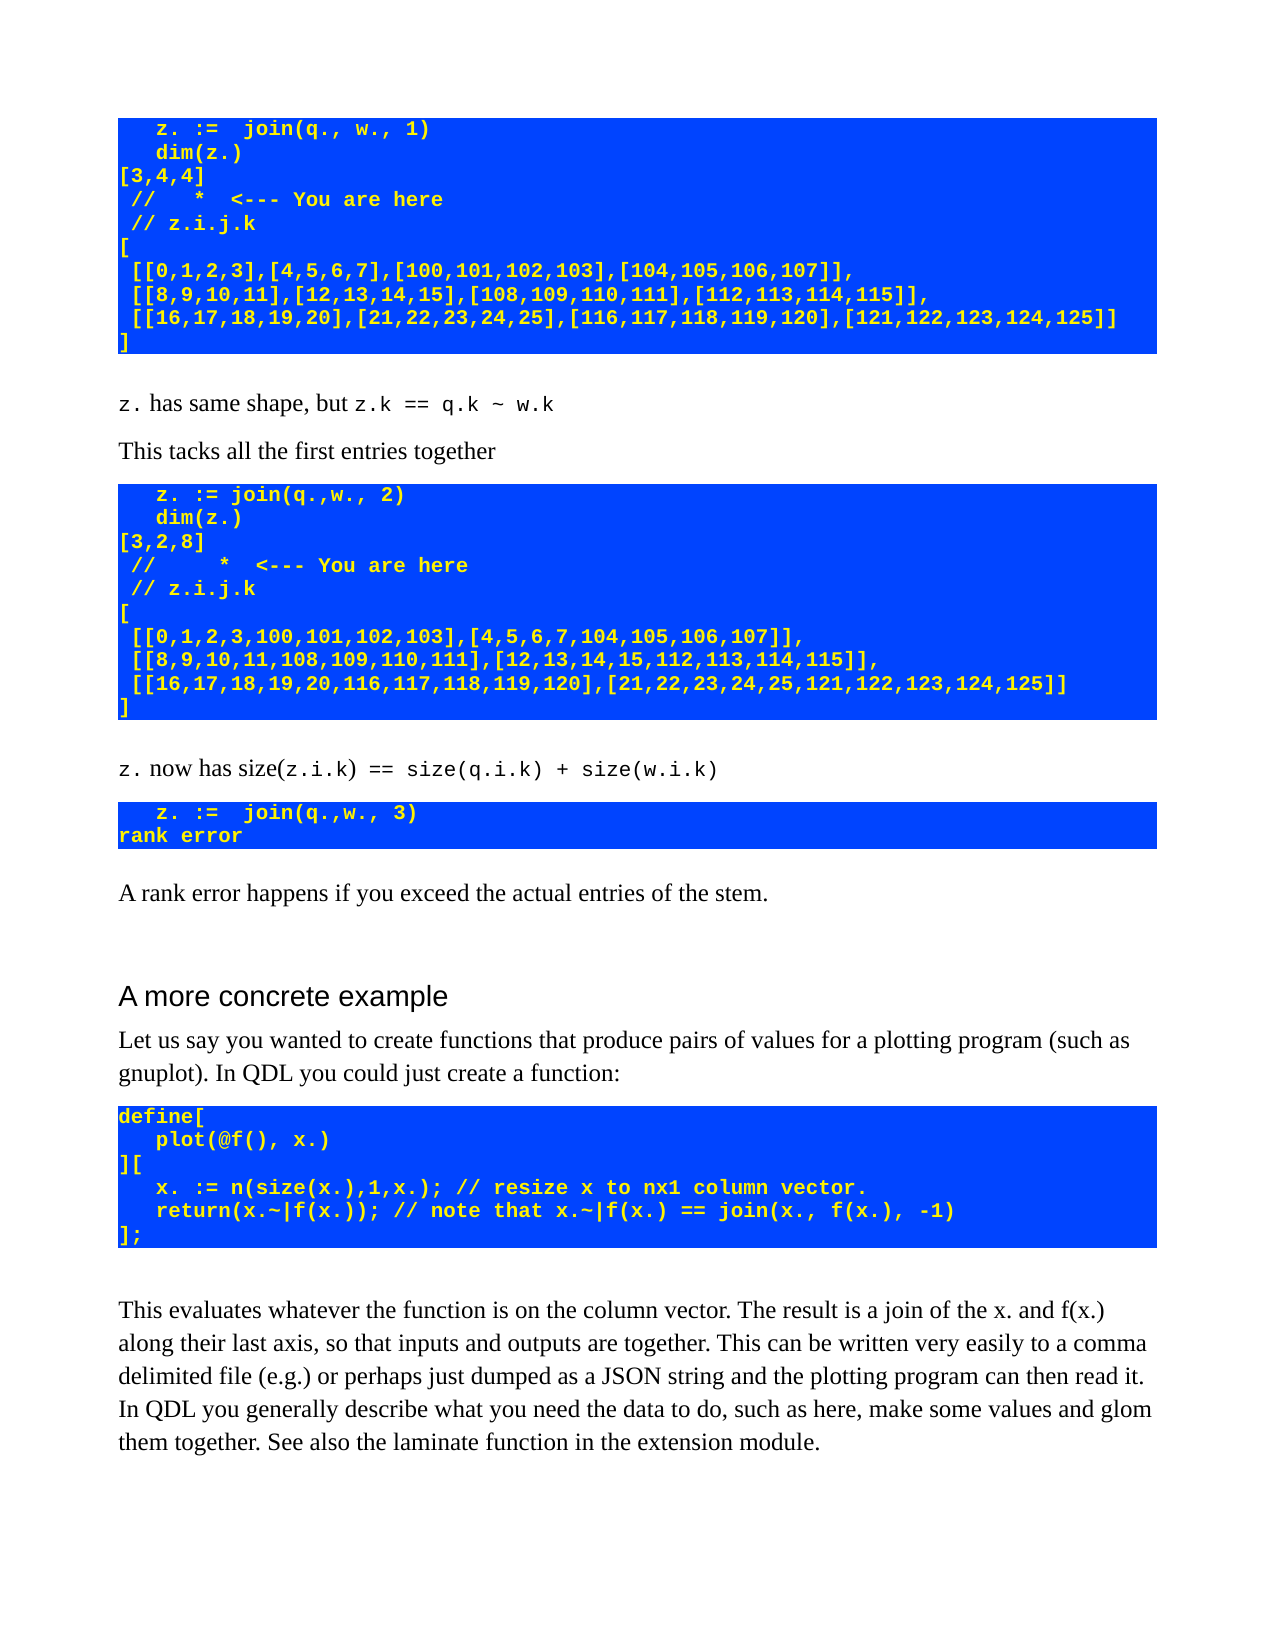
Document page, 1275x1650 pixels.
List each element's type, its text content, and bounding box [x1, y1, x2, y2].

text ]; [118, 1224, 1157, 1248]
text z. has same shape, but z.k == q.k ~ w.k [118, 354, 1157, 417]
text z. := join(q.,w., 2) [118, 484, 1157, 507]
text This tacks all the first entries together [118, 436, 1157, 465]
text This evaluates whatever the function is on the column vector. The result is a join of the x. and f(x.) along their last axis, so that inputs and outputs are together. This can be written very easily to a comma delimited file (e.g.) or perhaps just dumped as a JSON string and the plotting program can then read it. In QDL you generally describe what you need the data to do, such as here, make some values and glom them together. See also the laminate function in the extension module. [118, 1295, 1157, 1456]
text A rank error happens if you exceed the actual entries of the stem. [118, 878, 1157, 907]
text ][ [118, 1153, 1157, 1177]
text z. now has size(z.i.k) == size(q.i.k) + size(w.i.k) [118, 720, 1157, 783]
text x. := n(size(x.),1,x.); // resize x to nx1 column vector. [118, 1177, 1157, 1200]
text dim(z.) [118, 507, 1157, 531]
text [3,4,4] // * <--- You are here // z.i.j.k [ [[0,1,2,3],[4,5,6,7],[100,101,102,103],[104,105,106,107]], [[8,9,10,11],[12,13,14,15],[108,109,110,111],[112,113,114,115]], [[16,17,18,19,20],[21,22,23,24,25],[116,117,118,119,120],[121,122,123,124,125]] ] [118, 165, 1157, 354]
text z. := join(q.,w., 3) [118, 802, 1157, 825]
text define[ [118, 1106, 1157, 1129]
text rank error [118, 825, 1157, 849]
text dim(z.) [118, 142, 1157, 165]
text plot(@f(), x.) [118, 1129, 1157, 1153]
text [3,2,8] // * <--- You are here // z.i.j.k [ [[0,1,2,3,100,101,102,103],[4,5,6,7,104,105,106,107]], [[8,9,10,11,108,109,110,111],[12,13,14,15,112,113,114,115]], [[16,17,18,19,20,116,117,118,119,120],[21,22,23,24,25,121,122,123,124,125]] ] [118, 531, 1157, 720]
text z. := join(q., w., 1) [118, 118, 1157, 142]
subtitle A more concrete example [118, 979, 1157, 1013]
text return(x.~|f(x.)); // note that x.~|f(x.) == join(x., f(x.), -1) [118, 1200, 1157, 1224]
text Let us say you wanted to create functions that produce pairs of values for a plotting program (such as gnuplot). In QDL you could just create a function: [118, 1025, 1157, 1087]
